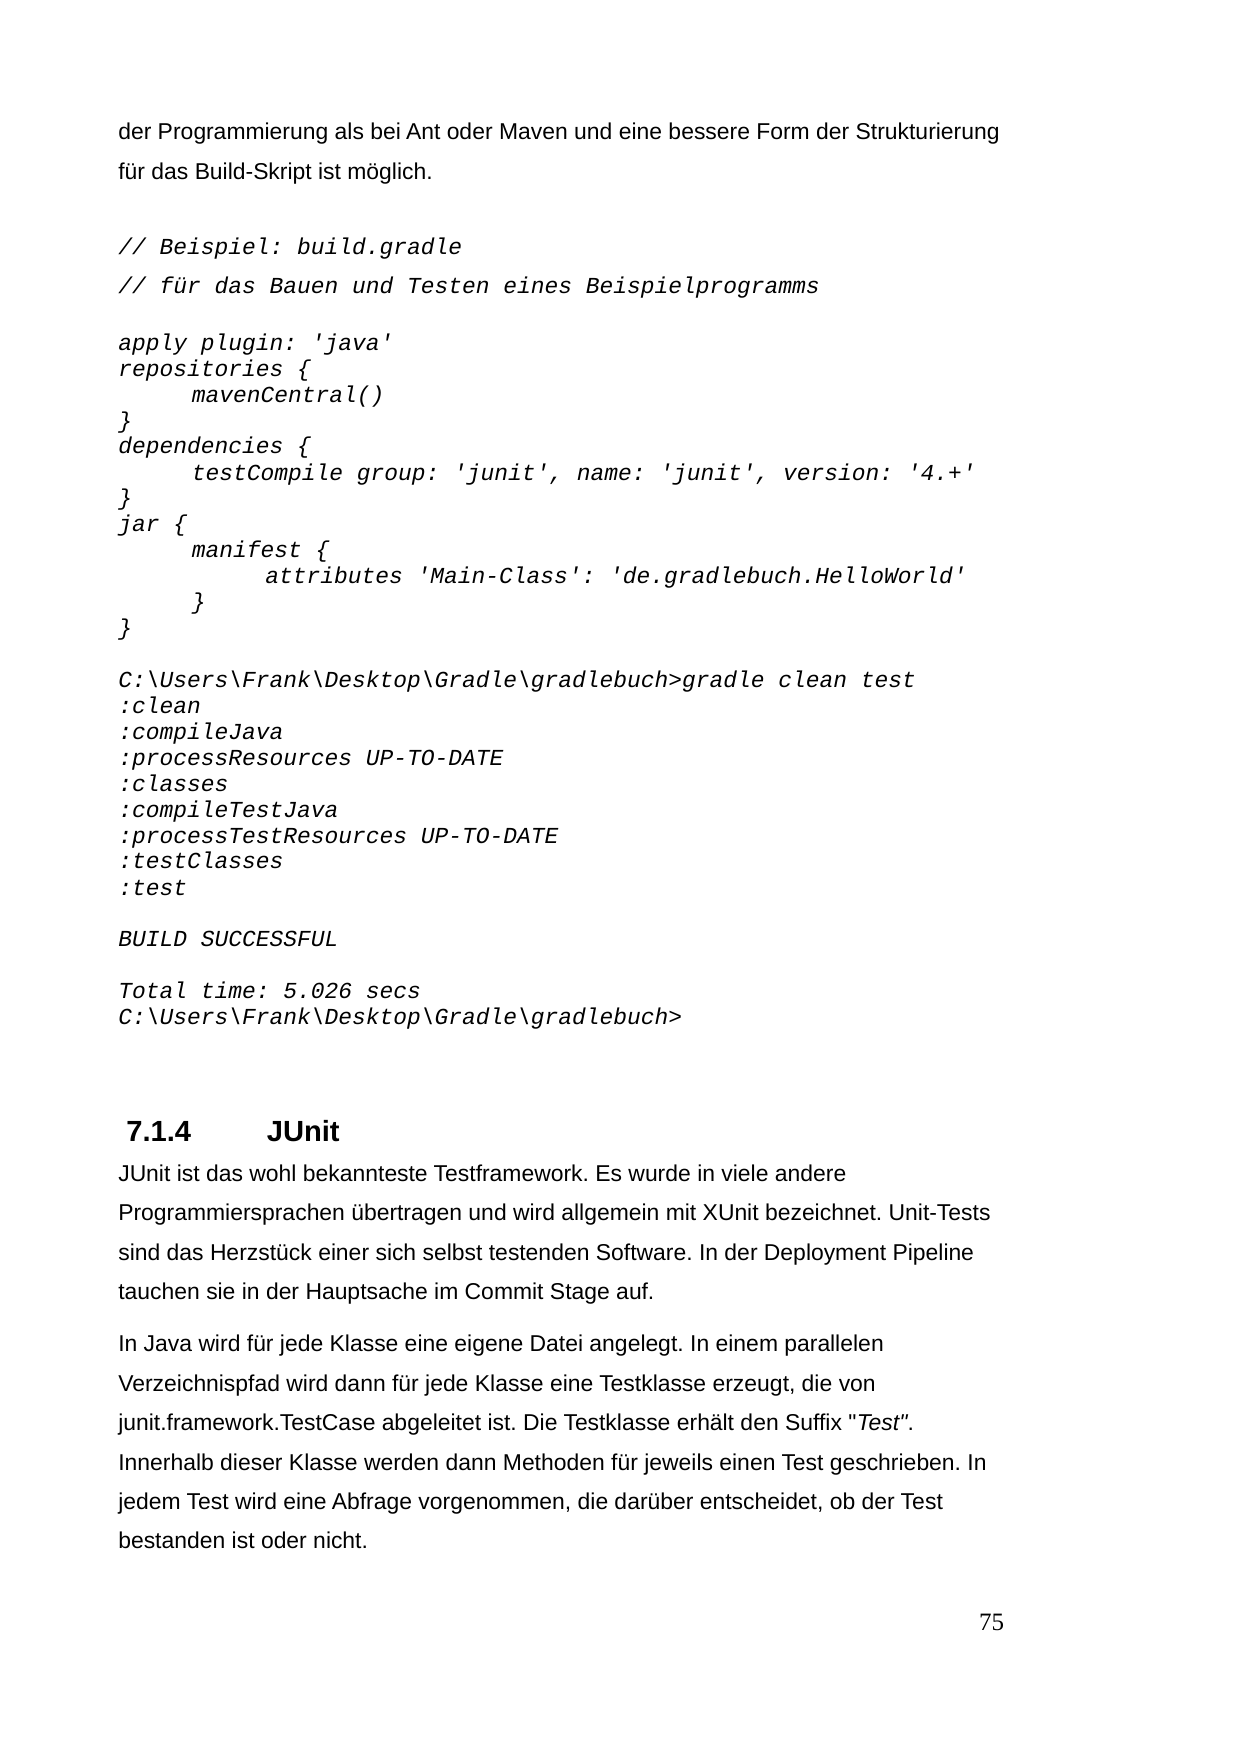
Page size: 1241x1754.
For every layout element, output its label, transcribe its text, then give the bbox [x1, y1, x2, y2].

text apply plugin: 'java' [118, 331, 1004, 357]
text attributes 'Main-Class': 'de.gradlebuch.HelloWorld' [118, 564, 1004, 591]
text :testClasses [118, 850, 1004, 876]
text :compileJava [118, 720, 1004, 746]
text } [118, 591, 1004, 616]
text :test [118, 876, 1004, 902]
text BUILD SUCCESSFUL [118, 928, 1004, 954]
text In Java wird für jede Klasse eine eigene Datei angelegt. In einem parallelen Verzeichnispfad wird dann für jede Klasse eine Testklasse erzeugt, die von junit.framework.TestCase abgeleitet ist. Die Testklasse erhält den Suffix "Test". Innerhalb dieser Klasse werden dann Methoden für jeweils einen Test geschrieben. In jedem Test wird eine Abfrage vorgenommen, die darüber entscheidet, ob der Test bestanden ist oder nicht. [118, 1330, 1004, 1554]
text Total time: 5.026 secs [118, 979, 1004, 1006]
text :compileTestJava [118, 798, 1004, 824]
text } [118, 487, 1004, 513]
text jar { [118, 513, 1004, 539]
text der Programmierung als bei Ant oder Maven und eine bessere Form der Strukturierung für das Build-Skript ist möglich. // Beispiel: build.gradle // für das Bauen und Testen eines Beispielprogramms [118, 118, 1004, 301]
text testCompile group: 'junit', name: 'junit', version: '4.+' [118, 461, 1004, 487]
text :processTestResources UP-TO-DATE [118, 824, 1004, 850]
text } [118, 409, 1004, 435]
text manifest { [118, 539, 1004, 564]
text :classes [118, 772, 1004, 798]
text :processResources UP-TO-DATE [118, 746, 1004, 772]
text } [118, 616, 1004, 642]
text dependencies { [118, 435, 1004, 461]
text C:\Users\Frank\Desktop\Gradle\gradlebuch> [118, 1006, 1004, 1031]
text repositories { [118, 357, 1004, 383]
text C:\Users\Frank\Desktop\Gradle\gradlebuch>gradle clean test [118, 668, 1004, 694]
text :clean [118, 694, 1004, 720]
subtitle JUnit [118, 1114, 1004, 1147]
text JUnit ist das wohl bekannteste Testframework. Es wurde in viele andere Programmiersprachen übertragen und wird allgemein mit XUnit bezeichnet. Unit-Tests sind das Herzstück einer sich selbst testenden Software. In der Deployment Pipeline tauchen sie in der Hauptsache im Commit Stage auf. [118, 1160, 1004, 1304]
text mavenCentral() [118, 383, 1004, 409]
